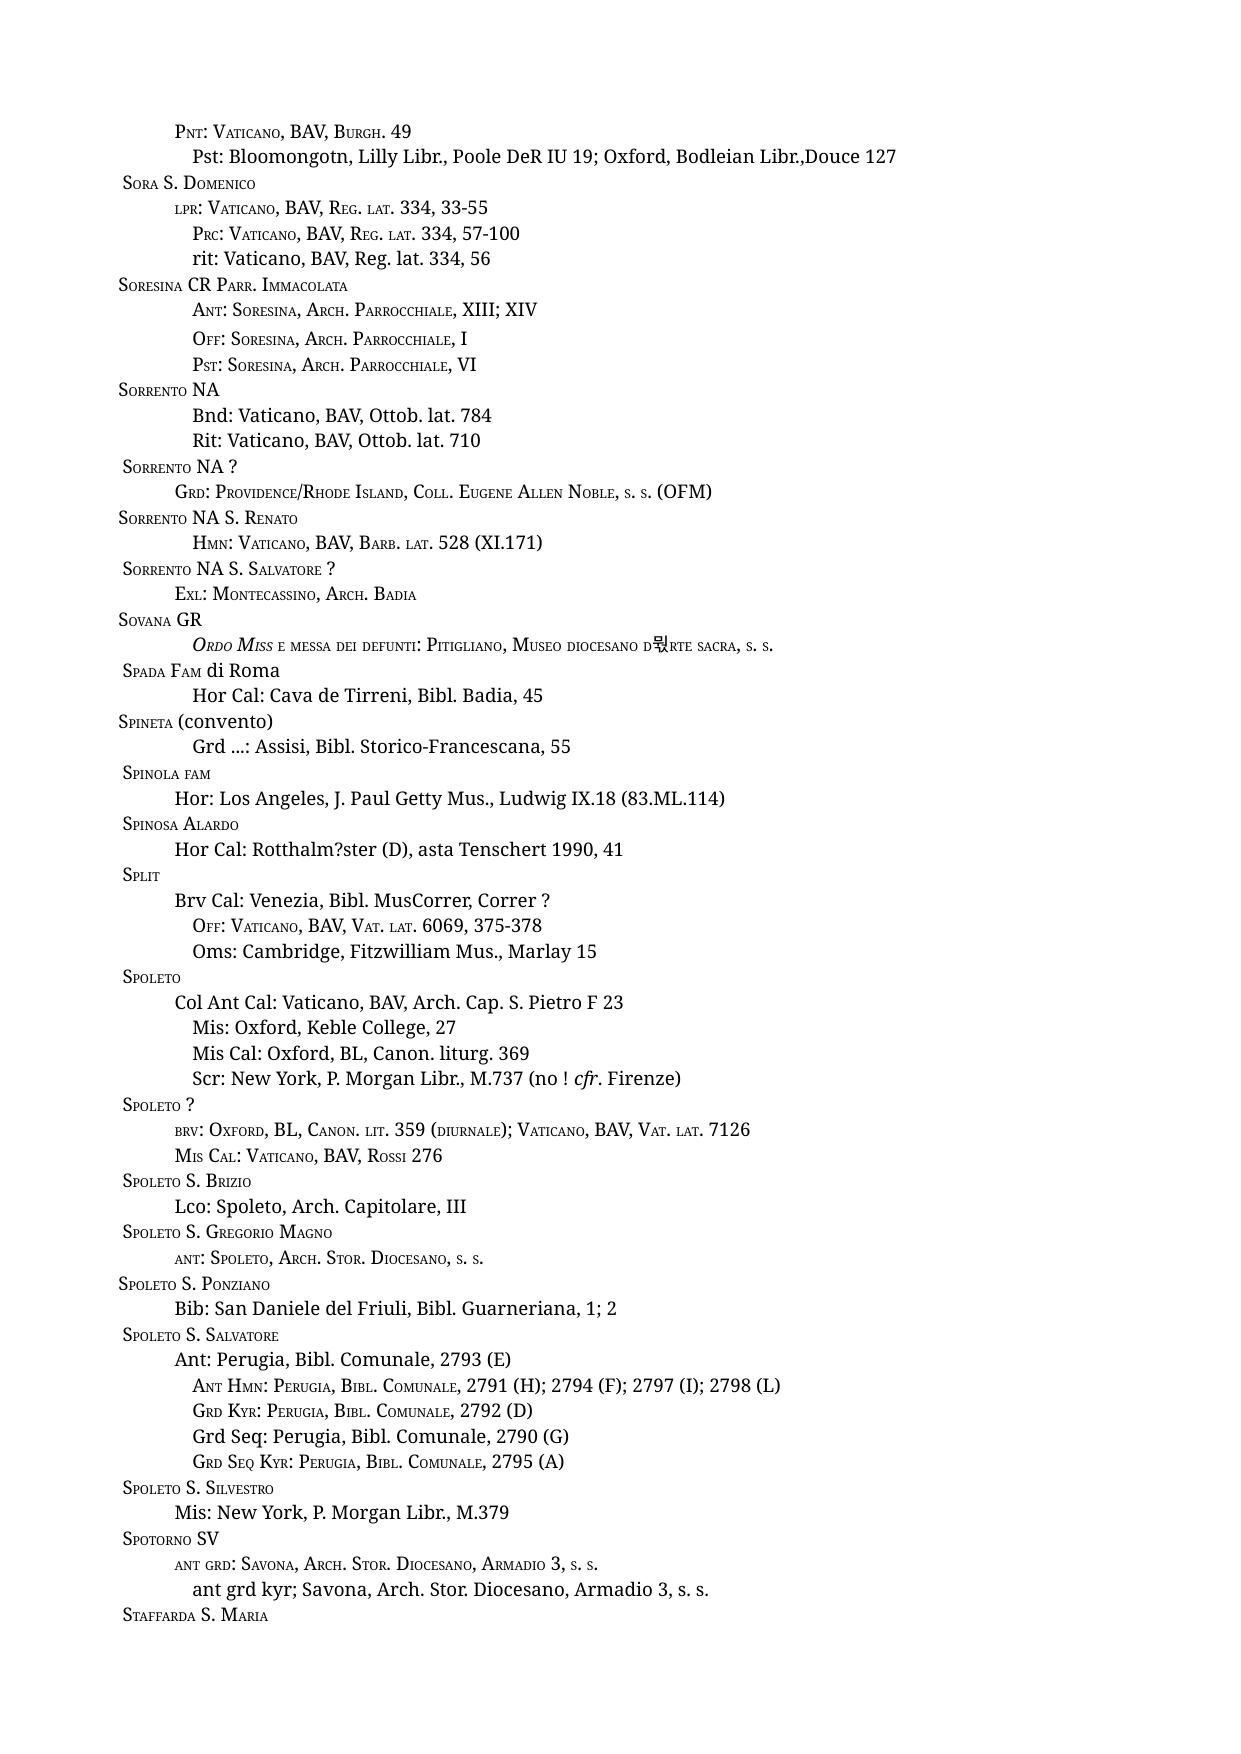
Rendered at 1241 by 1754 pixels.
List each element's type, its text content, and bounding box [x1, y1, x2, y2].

text Staffarda S. Maria [122, 1602, 1122, 1627]
text Pst: Bloomongotn, Lilly Libr., Poole DeR IU 19; Oxford, Bodleian Libr.,Douce 127 [118, 144, 1122, 169]
text Exl: Montecassino, Arch. Badia [122, 581, 1122, 606]
text Spotorno SV [122, 1525, 1122, 1551]
text lpr: Vaticano, BAV, Reg. lat. 334, 33-55 [122, 195, 1122, 220]
text brv: Oxford, BL, Canon. lit. 359 (diurnale); Vaticano, BAV, Vat. lat. 7126 [122, 1117, 1122, 1142]
text Grd: Providence/Rhode Island, Coll. Eugene Allen Noble, s. s. (OFM) [122, 479, 1122, 504]
text Prc: Vaticano, BAV, Reg. lat. 334, 57-100 [118, 220, 1122, 246]
text Soresina CR Parr. Immacolata [118, 271, 1122, 297]
text Mis: New York, P. Morgan Libr., M.379 [122, 1499, 1122, 1525]
text Ant: Soresina, Arch. Parrocchiale, XIII; XIV [118, 297, 1122, 322]
text Spoleto S. Gregorio Magno [122, 1219, 1122, 1244]
text Spoleto S. Brizio [122, 1168, 1122, 1193]
text Pnt: Vaticano, BAV, Burgh. 49 [122, 118, 1122, 144]
text Off: Vaticano, BAV, Vat. lat. 6069, 375-378 [118, 912, 1122, 938]
text Ordo Miss e messa dei defunti: Pitigliano, Museo diocesano d뭓rte sacra, s. s. [118, 632, 1122, 657]
text Grd ...: Assisi, Bibl. Storico-Francescana, 55 [118, 734, 1122, 759]
text Spada Fam di Roma [122, 657, 1122, 683]
text Hor Cal: Rotthalm?ster (D), asta Tenschert 1990, 41 [122, 836, 1122, 861]
text Grd Seq Kyr: Perugia, Bibl. Comunale, 2795 (A) [118, 1448, 1122, 1474]
text Spoleto ? [122, 1091, 1122, 1117]
text Grd Seq: Perugia, Bibl. Comunale, 2790 (G) [118, 1423, 1122, 1448]
text Spinola fam [122, 759, 1122, 785]
text rit: Vaticano, BAV, Reg. lat. 334, 56 [118, 246, 1122, 271]
text ant grd: Savona, Arch. Stor. Diocesano, Armadio 3, s. s. [122, 1551, 1122, 1576]
text Rit: Vaticano, BAV, Ottob. lat. 710 [118, 428, 1122, 453]
text ant grd kyr; Savona, Arch. Stor. Diocesano, Armadio 3, s. s. [118, 1576, 1122, 1602]
text Off: Soresina, Arch. Parrocchiale, I [118, 322, 1122, 351]
text Spoleto [122, 963, 1122, 989]
text Mis: Oxford, Keble College, 27 [118, 1014, 1122, 1040]
text Bnd: Vaticano, BAV, Ottob. lat. 784 [118, 402, 1122, 428]
text Spoleto S. Ponziano [118, 1270, 1122, 1295]
text Sorrento NA S. Renato [118, 504, 1122, 530]
text Bib: San Daniele del Friuli, Bibl. Guarneriana, 1; 2 [122, 1295, 1122, 1321]
text Col Ant Cal: Vaticano, BAV, Arch. Cap. S. Pietro F 23 [122, 989, 1122, 1014]
text Hmn: Vaticano, BAV, Barb. lat. 528 (XI.171) [118, 530, 1122, 555]
text Spoleto S. Salvatore [122, 1321, 1122, 1346]
text Brv Cal: Venezia, Bibl. MusCorrer, Correr ? [122, 887, 1122, 912]
text Ant: Perugia, Bibl. Comunale, 2793 (E) [122, 1346, 1122, 1372]
text Sovana GR [118, 606, 1122, 632]
text Lco: Spoleto, Arch. Capitolare, III [122, 1193, 1122, 1219]
text Spoleto S. Silvestro [122, 1474, 1122, 1499]
text Ant Hmn: Perugia, Bibl. Comunale, 2791 (H); 2794 (F); 2797 (I); 2798 (L) [118, 1372, 1122, 1397]
text Mis Cal: Oxford, BL, Canon. liturg. 369 [118, 1040, 1122, 1066]
text Pst: Soresina, Arch. Parrocchiale, VI [118, 351, 1122, 377]
text Spineta (convento) [118, 708, 1122, 734]
text Grd Kyr: Perugia, Bibl. Comunale, 2792 (D) [118, 1397, 1122, 1423]
text Hor Cal: Cava de Tirreni, Bibl. Badia, 45 [118, 683, 1122, 708]
text Split [122, 861, 1122, 887]
text Hor: Los Angeles, J. Paul Getty Mus., Ludwig IX.18 (83.ML.114) [122, 785, 1122, 810]
text Sorrento NA S. Salvatore ? [122, 555, 1122, 581]
text Scr: New York, P. Morgan Libr., M.737 (no ! cfr. Firenze) [118, 1066, 1122, 1091]
text Spinosa Alardo [122, 810, 1122, 836]
text Sora S. Domenico [122, 169, 1122, 195]
text Sorrento NA [118, 377, 1122, 402]
text Sorrento NA ? [122, 453, 1122, 479]
text Mis Cal: Vaticano, BAV, Rossi 276 [122, 1142, 1122, 1168]
text Oms: Cambridge, Fitzwilliam Mus., Marlay 15 [118, 938, 1122, 963]
text ant: Spoleto, Arch. Stor. Diocesano, s. s. [122, 1244, 1122, 1270]
